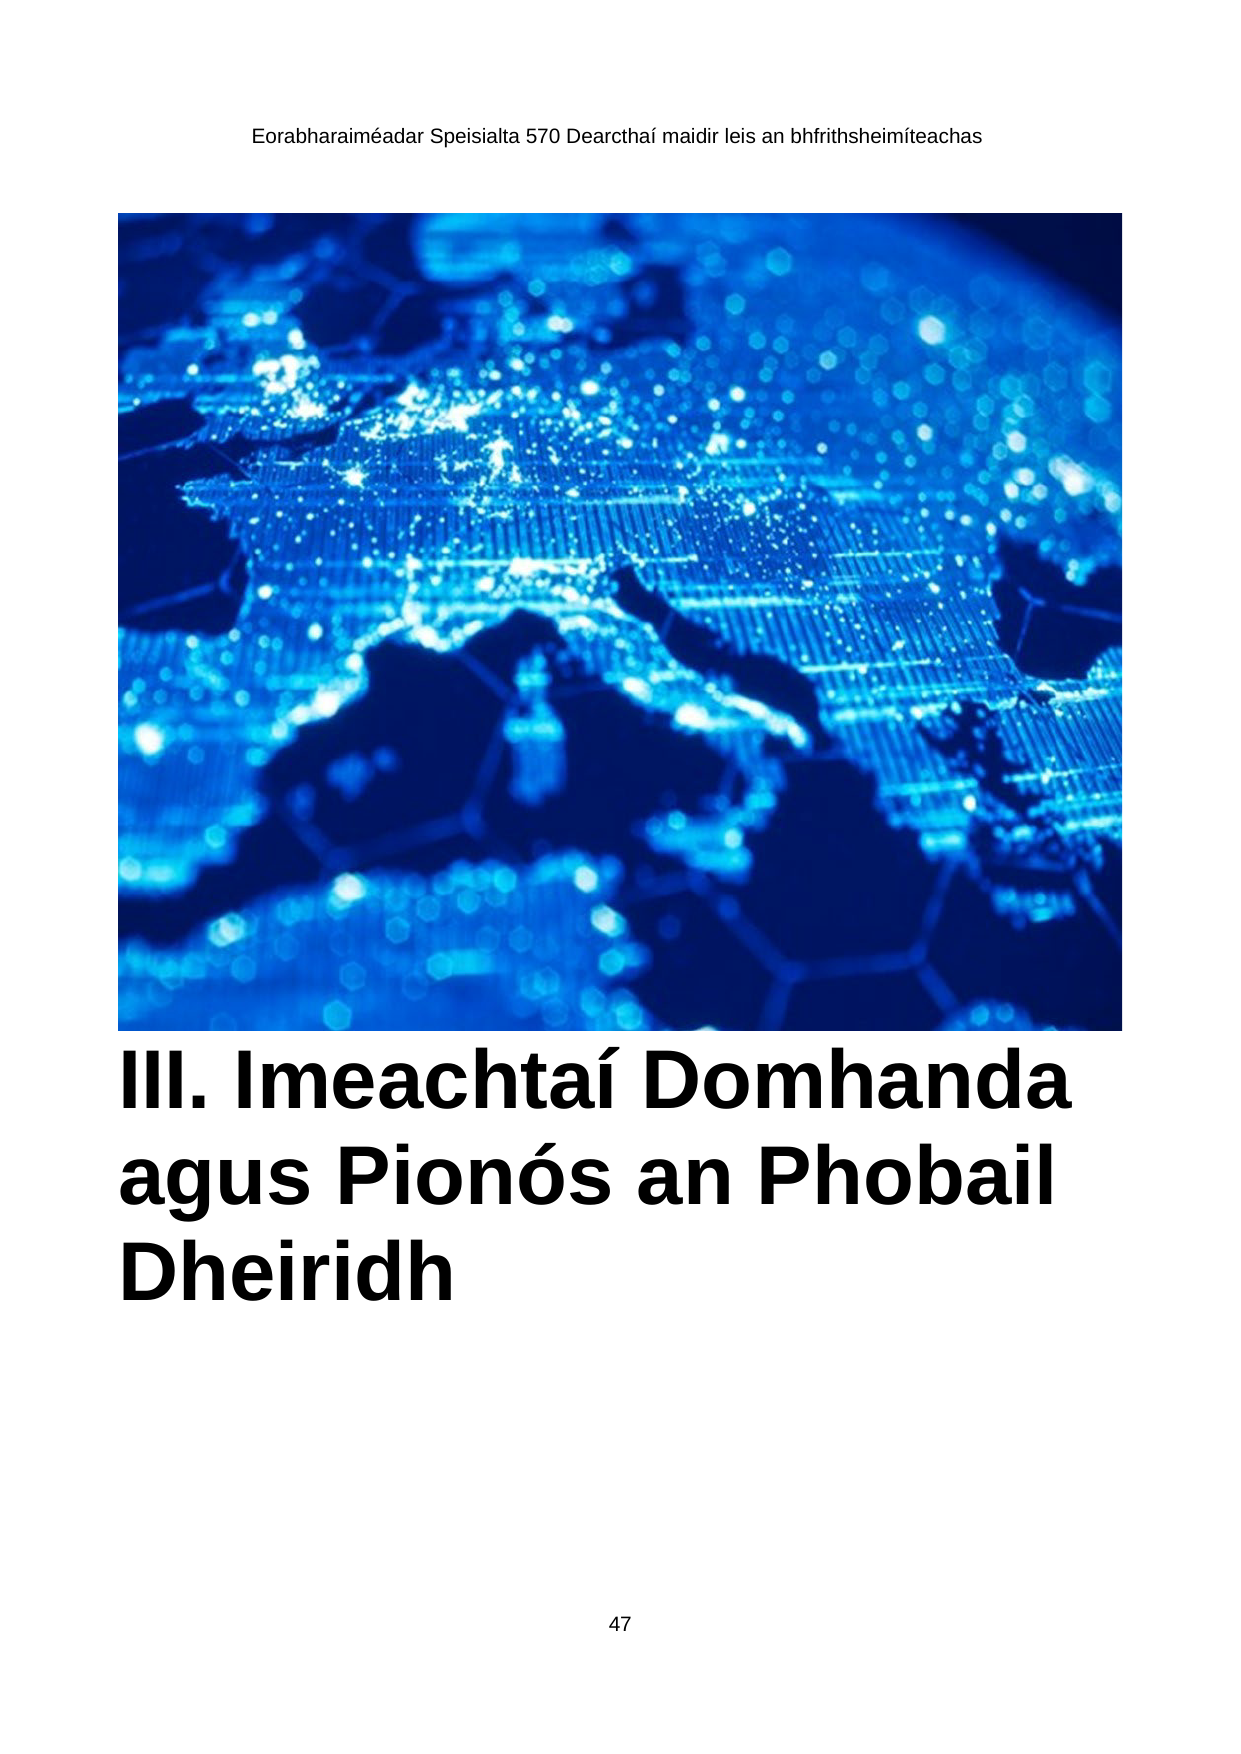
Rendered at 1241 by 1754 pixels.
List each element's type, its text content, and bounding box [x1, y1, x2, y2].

picture [118, 857, 181, 883]
subtitle III. Imeachtaí Domhanda agus Pionós an Phobail Dheiridh [118, 1031, 1122, 1318]
picture [619, 1022, 632, 1029]
picture [1115, 680, 1123, 686]
picture [118, 213, 1123, 1031]
picture [1071, 812, 1079, 818]
picture [617, 1009, 626, 1017]
picture [207, 833, 223, 848]
picture [1113, 827, 1123, 831]
picture [236, 814, 244, 820]
